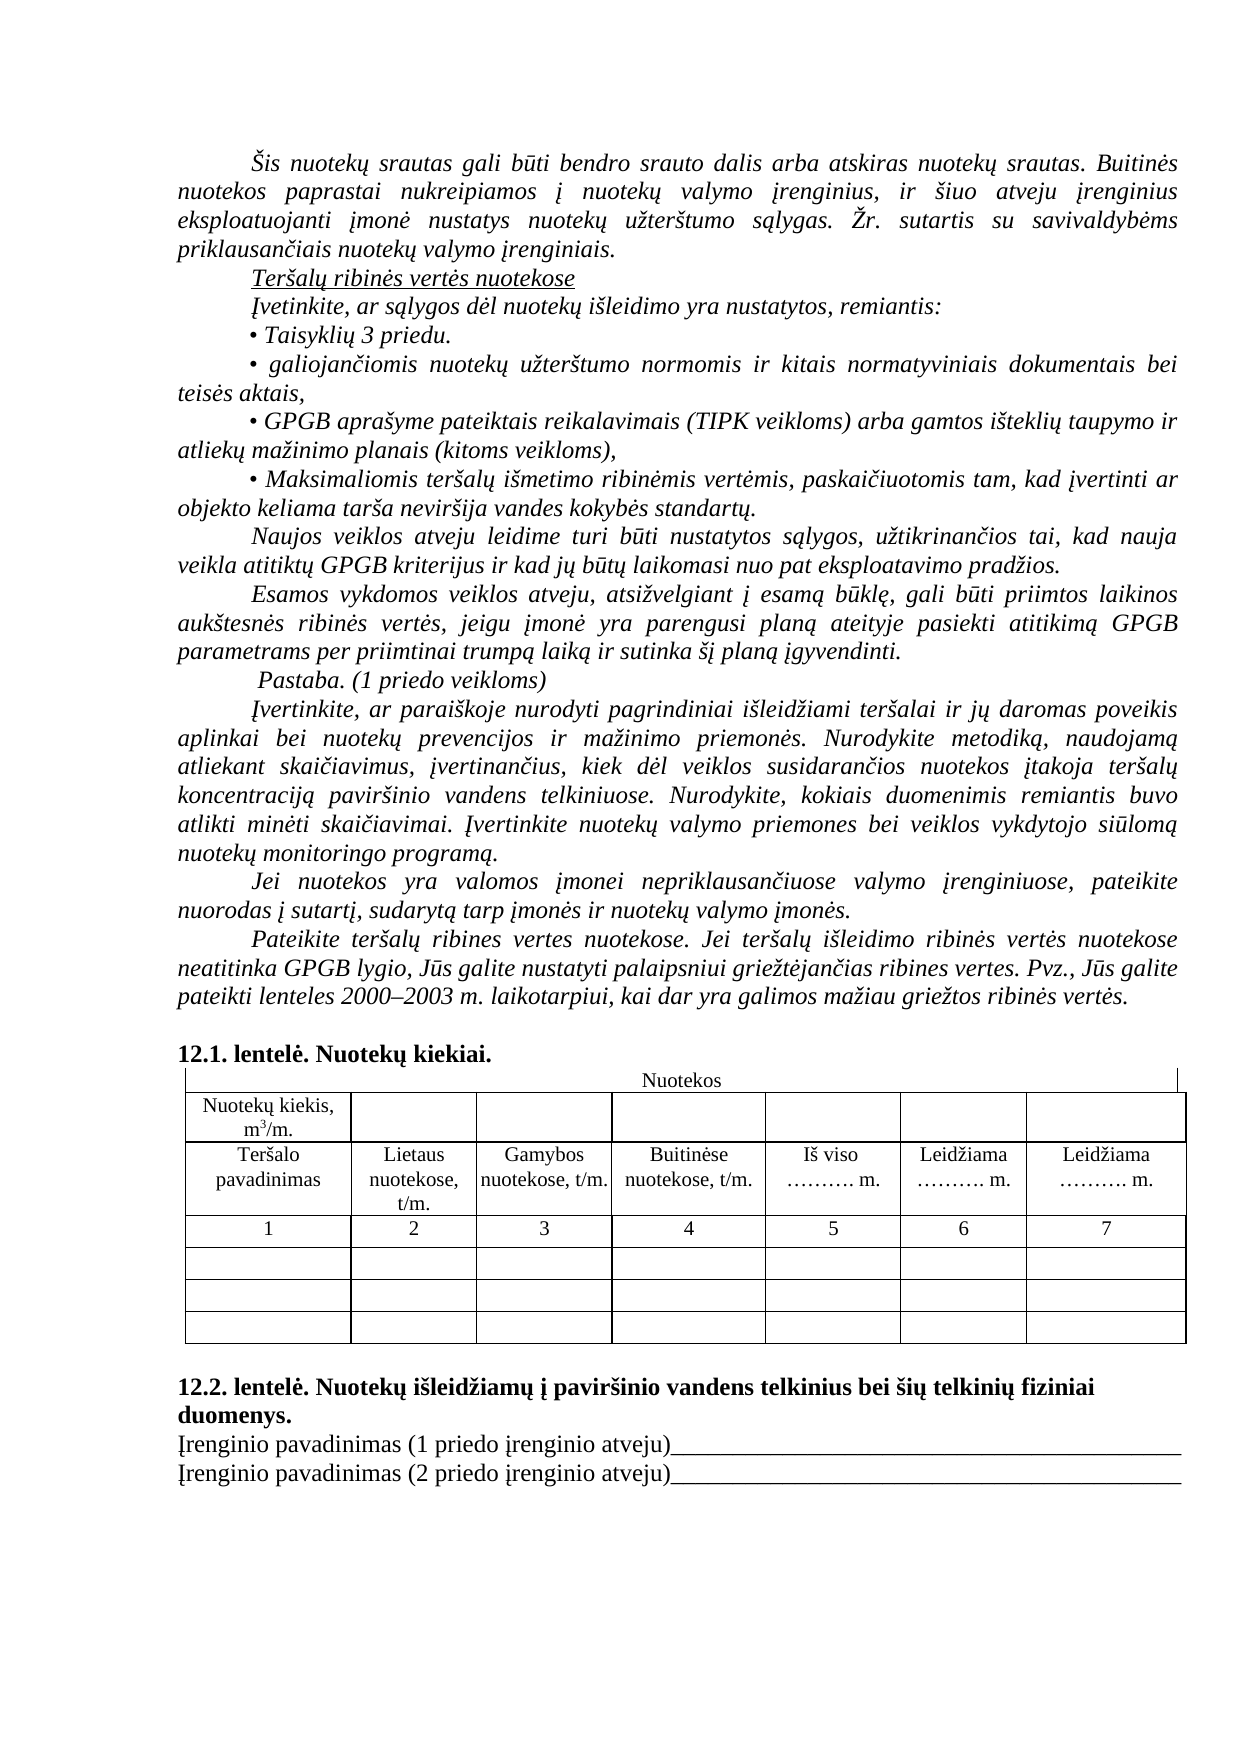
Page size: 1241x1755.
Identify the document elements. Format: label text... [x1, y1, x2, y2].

table_cell Buitinėse nuotekose, t/m. [612, 1143, 765, 1214]
table_cell [1027, 1248, 1185, 1278]
table_cell [613, 1312, 765, 1342]
table_cell 7 [1027, 1216, 1185, 1247]
table_cell [477, 1248, 611, 1278]
table_cell Iš viso ………. m. [766, 1143, 900, 1214]
text Esamos vykdomos veiklos atveju, atsižvelgiant į esamą būklę, gali būti priimtos laikinos aukštesnės ribinės vertės, jeigu įmonė yra parengusi planą ateityje pasiekti atitikimą GPGB parametrams per priimtinai trumpą laiką ir sutinka šį planą įgyvendinti. [177, 579, 1181, 665]
table_cell [352, 1312, 476, 1342]
table_cell [901, 1093, 1026, 1141]
table_cell [766, 1093, 900, 1141]
table_cell [186, 1248, 350, 1278]
table_header Nuotekos [186, 1068, 1177, 1092]
table_cell [1027, 1312, 1185, 1342]
table_cell [613, 1093, 765, 1141]
text Įrenginio pavadinimas (2 priedo įrenginio atveju) [177, 1458, 1181, 1487]
text Teršalų ribinės vertės nuotekose [177, 263, 1181, 291]
table_cell [766, 1312, 900, 1342]
text 12.1. lentelė. Nuotekų kiekiai. [177, 1039, 1181, 1068]
text • galiojančiomis nuotekų užterštumo normomis ir kitais normatyviniais dokumentais bei teisės aktais, [177, 349, 1181, 406]
table_cell [901, 1280, 1026, 1311]
table_cell 1 [186, 1216, 350, 1247]
text Pastaba. (1 priedo veikloms) [177, 665, 1181, 694]
table_cell Nuotekų kiekis, m3/m. [186, 1093, 350, 1141]
text Pateikite teršalų ribines vertes nuotekose. Jei teršalų išleidimo ribinės vertės nuotekose neatitinka GPGB lygio, Jūs galite nustatyti palaipsniui griežtėjančias ribines vertes. Pvz., Jūs galite pateikti lenteles 2000–2003 m. laikotarpiui, kai dar yra galimos mažiau griežtos ribinės vertės. [177, 924, 1181, 1010]
table_cell [477, 1093, 611, 1141]
table_cell 4 [613, 1216, 765, 1247]
table_cell [901, 1312, 1026, 1342]
table_cell 6 [901, 1216, 1026, 1247]
table_cell 2 [352, 1216, 476, 1247]
text Įrenginio pavadinimas (1 priedo įrenginio atveju) [177, 1429, 1181, 1458]
text Jei nuotekos yra valomos įmonei nepriklausančiuose valymo įrenginiuose, pateikite nuorodas į sutartį, sudarytą tarp įmonės ir nuotekų valymo įmonės. [177, 866, 1181, 924]
table_cell [1027, 1093, 1185, 1141]
table_cell [1027, 1280, 1185, 1311]
table_cell [352, 1093, 476, 1141]
table_cell Teršalo pavadinimas [186, 1143, 351, 1214]
table_cell Gamybos nuotekose, t/m. [477, 1143, 611, 1214]
text Šis nuotekų srautas gali būti bendro srauto dalis arba atskiras nuotekų srautas. Buitinės nuotekos paprastai nukreipiamos į nuotekų valymo įrenginius, ir šiuo atveju įrenginius eksploatuojanti įmonė nustatys nuotekų užterštumo sąlygas. Žr. sutartis su savivaldybėms priklausančiais nuotekų valymo įrenginiais. [177, 148, 1181, 263]
table_cell [352, 1280, 476, 1311]
table_cell Leidžiama ………. m. [1027, 1143, 1186, 1214]
text Naujos veiklos atveju leidime turi būti nustatytos sąlygos, užtikrinančios tai, kad nauja veikla atitiktų GPGB kriterijus ir kad jų būtų laikomasi nuo pat eksploatavimo pradžios. [177, 521, 1181, 579]
table_cell [766, 1248, 900, 1278]
table_cell 5 [766, 1216, 900, 1247]
text • Maksimaliomis teršalų išmetimo ribinėmis vertėmis, paskaičiuotomis tam, kad įvertinti ar objekto keliama tarša neviršija vandes kokybės standartų. [177, 464, 1181, 521]
text • Taisyklių 3 priedu. [177, 320, 1181, 349]
table_cell [186, 1312, 350, 1342]
table_cell Leidžiama ………. m. [901, 1143, 1026, 1214]
table_cell [613, 1248, 765, 1278]
text Įvertinkite, ar paraiškoje nurodyti pagrindiniai išleidžiami teršalai ir jų daromas poveikis aplinkai bei nuotekų prevencijos ir mažinimo priemonės. Nurodykite metodiką, naudojamą atliekant skaičiavimus, įvertinančius, kiek dėl veiklos susidarančios nuotekos įtakoja teršalų koncentraciją paviršinio vandens telkiniuose. Nurodykite, kokiais duomenimis remiantis buvo atlikti minėti skaičiavimai. Įvertinkite nuotekų valymo priemones bei veiklos vykdytojo siūlomą nuotekų monitoringo programą. [177, 694, 1181, 866]
table_cell [477, 1280, 611, 1311]
table_header [1178, 1068, 1186, 1092]
text 12.2. lentelė. Nuotekų išleidžiamų į paviršinio vandens telkinius bei šių telkinių fiziniai duomenys. [177, 1372, 1181, 1429]
table_cell 3 [477, 1216, 611, 1247]
table_cell [352, 1248, 476, 1278]
table_cell [901, 1248, 1026, 1278]
text • GPGB aprašyme pateiktais reikalavimais (TIPK veikloms) arba gamtos išteklių taupymo ir atliekų mažinimo planais (kitoms veikloms), [177, 406, 1181, 464]
text Įvetinkite, ar sąlygos dėl nuotekų išleidimo yra nustatytos, remiantis: [177, 291, 1181, 320]
table_cell [766, 1280, 900, 1311]
table_cell Lietaus nuotekose, t/m. [352, 1143, 476, 1214]
table_cell [477, 1312, 611, 1342]
table_cell [613, 1280, 765, 1311]
table_cell [186, 1280, 350, 1311]
